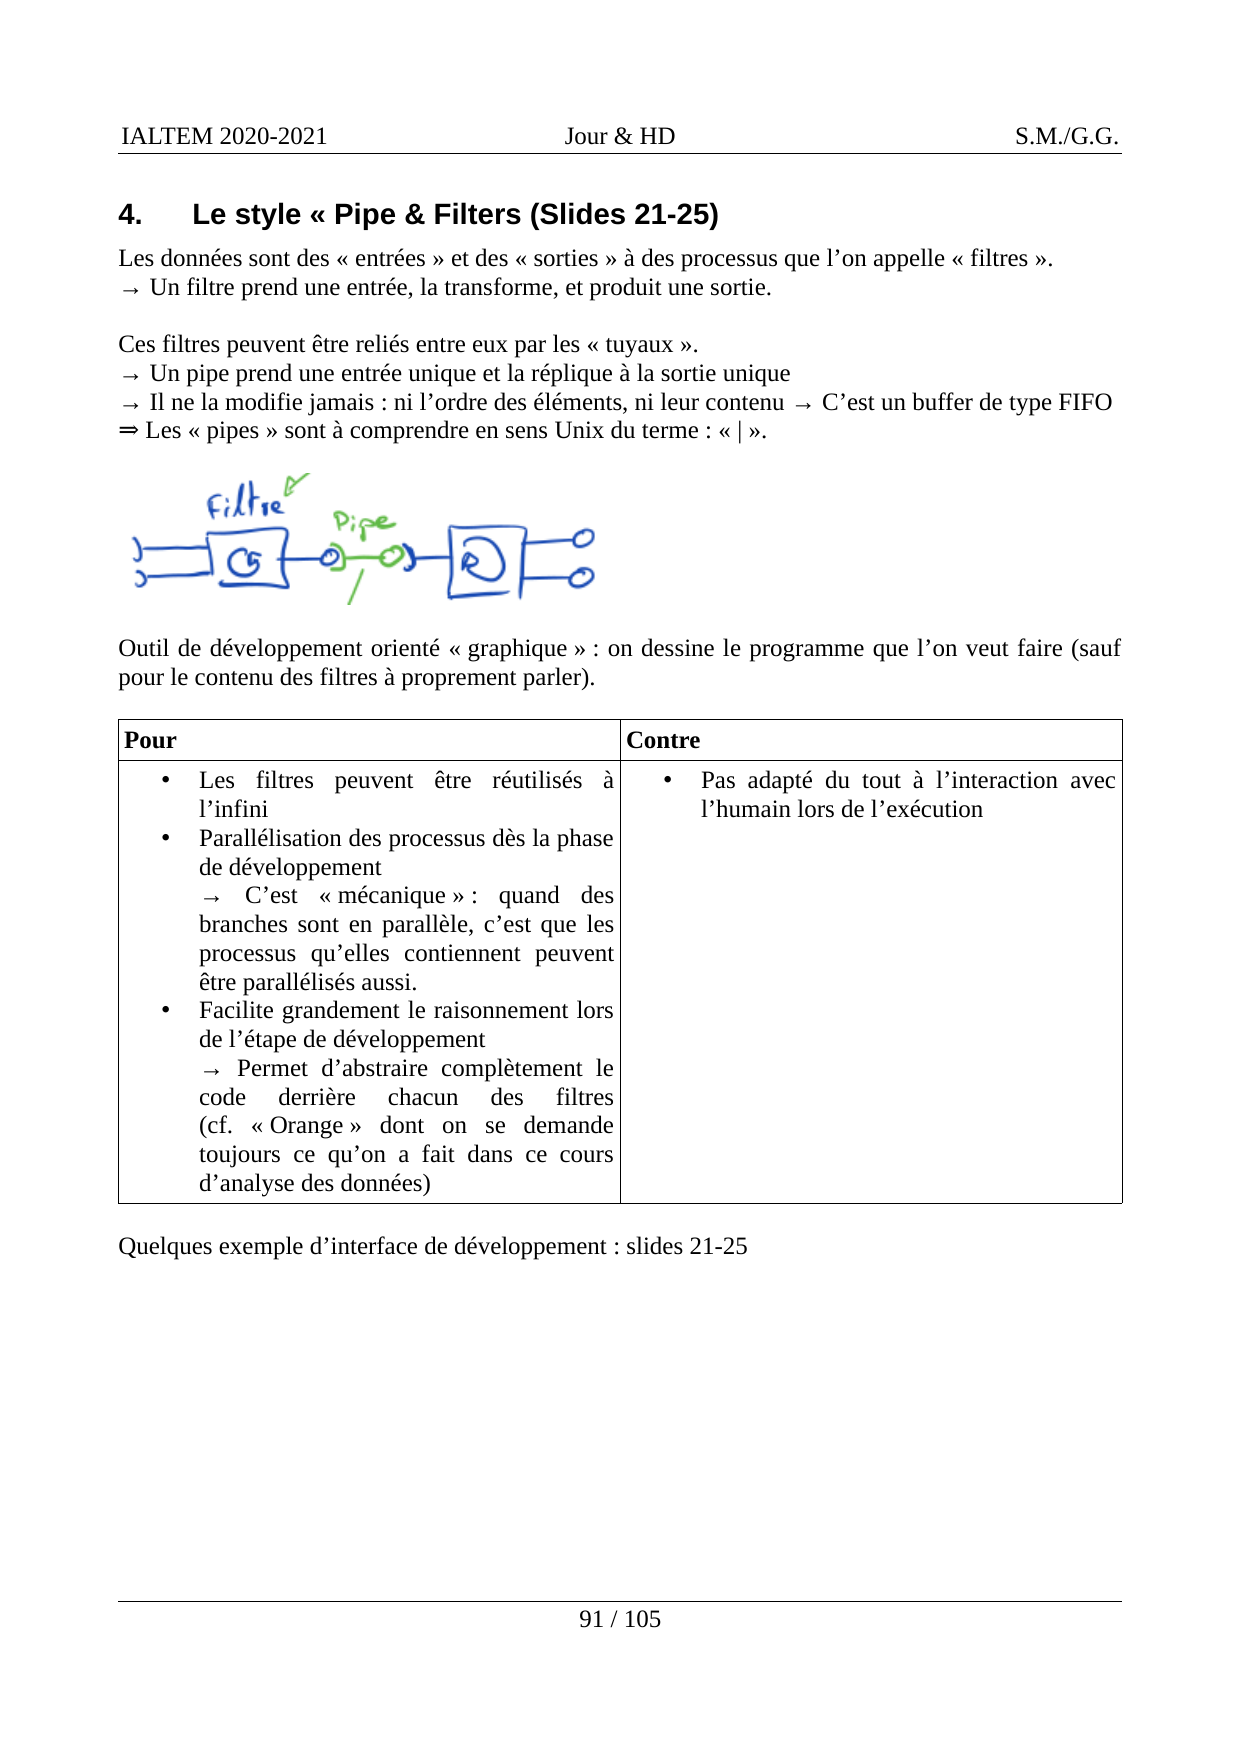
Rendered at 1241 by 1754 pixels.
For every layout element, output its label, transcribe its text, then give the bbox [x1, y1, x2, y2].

text → Il ne la modifie jamais : ni l’ordre des éléments, ni leur contenu → C’est un buffer de type FIFO [118, 387, 1122, 416]
text Ces filtres peuvent être reliés entre eux par les « tuyaux ». [118, 329, 1122, 358]
table_cell Pas adapté du tout à l’interaction avec l’humain lors de l’exécution [621, 761, 1122, 1202]
text → Un filtre prend une entrée, la transforme, et produit une sortie. [118, 272, 1122, 301]
text ⇒ Les « pipes » sont à comprendre en sens Unix du terme : « | ». [118, 416, 1122, 444]
text Outil de développement orienté « graphique » : on dessine le programme que l’on veut faire (sauf pour le contenu des filtres à proprement parler). [118, 633, 1122, 691]
text Les données sont des « entrées » et des « sorties » à des processus que l’on appelle « filtres ». [118, 243, 1122, 272]
table_cell Les filtres peuvent être réutilisés à l’infini Parallélisation des processus dès la phase de développement → C’est « mécanique » : quand des branches sont en parallèle, c’est que les processus qu’elles contiennent peuvent être parallélisés aussi. Facilite grandement le raisonnement lors de l’étape de développement → Permet d’abstraire complètement le code derrière chacun des filtres (cf. « Orange » dont on se demande toujours ce qu’on a fait dans ce cours d’analyse des données) [119, 761, 620, 1202]
table_header Pour [119, 720, 620, 760]
text Quelques exemple d’interface de développement : slides 21-25 [118, 1231, 1122, 1260]
picture [118, 473, 598, 605]
text → Un pipe prend une entrée unique et la réplique à la sortie unique [118, 358, 1122, 387]
table_header Contre [621, 720, 1122, 760]
subtitle Le style « Pipe & Filters (Slides 21-25) [118, 197, 1122, 231]
